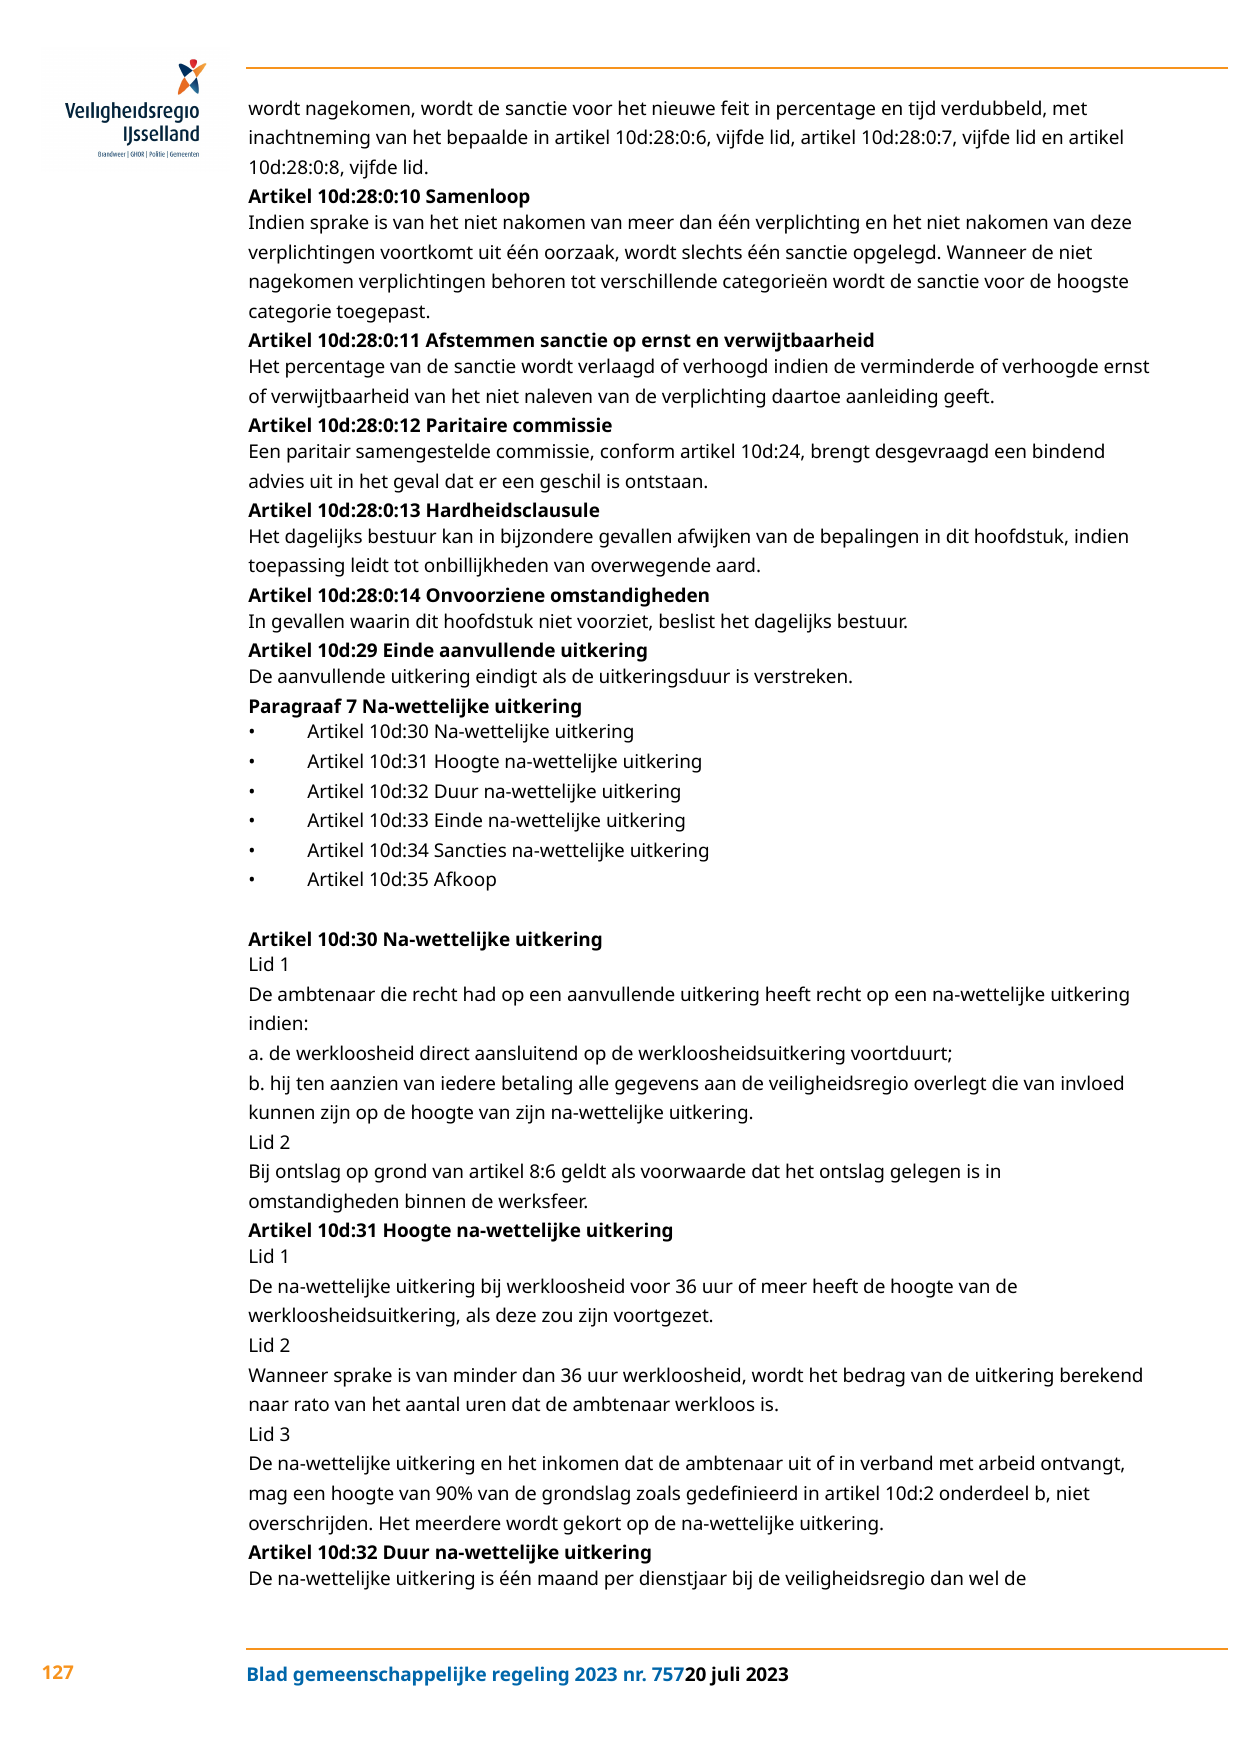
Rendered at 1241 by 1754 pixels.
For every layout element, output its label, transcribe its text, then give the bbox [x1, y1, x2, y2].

text De ambtenaar die recht had op een aanvullende uitkering heeft recht op een na-wettelijke uitkering [248, 981, 1152, 1007]
text a. de werkloosheid direct aansluitend op de werkloosheidsuitkering voortduurt; [248, 1040, 1152, 1066]
text Lid 2 [248, 1332, 1152, 1358]
text Artikel 10d:28:0:10 Samenloop [248, 183, 1152, 209]
text Bij ontslag op grond van artikel 8:6 geldt als voorwaarde dat het ontslag gelegen is in omstandigheden binnen de werksfeer. [248, 1158, 1152, 1214]
text Lid 1 [248, 951, 1152, 977]
list Artikel 10d:34 Sancties na-wettelijke uitkering [248, 837, 1152, 863]
list Artikel 10d:33 Einde na-wettelijke uitkering [248, 807, 1152, 833]
text Een paritair samengestelde commissie, conform artikel 10d:24, brengt desgevraagd een bindend advies uit in het geval dat er een geschil is ontstaan. [248, 438, 1152, 493]
text Het dagelijks bestuur kan in bijzondere gevallen afwijken van de bepalingen in dit hoofdstuk, indien toepassing leidt tot onbillijkheden van overwegende aard. [248, 523, 1152, 578]
list Artikel 10d:32 Duur na-wettelijke uitkering [248, 778, 1152, 803]
text Wanneer sprake is van minder dan 36 uur werkloosheid, wordt het bedrag van de uitkering berekend naar rato van het aantal uren dat de ambtenaar werkloos is. [248, 1362, 1152, 1417]
text Artikel 10d:28:0:12 Paritaire commissie [248, 412, 1152, 438]
text Paragraaf 7 Na-wettelijke uitkering [248, 693, 1152, 719]
text Artikel 10d:28:0:13 Hardheidsclausule [248, 497, 1152, 523]
text Artikel 10d:28:0:14 Onvoorziene omstandigheden [248, 582, 1152, 608]
text Artikel 10d:32 Duur na-wettelijke uitkering [248, 1539, 1152, 1565]
text Het percentage van de sanctie wordt verlaagd of verhoogd indien de verminderde of verhoogde ernst of verwijtbaarheid van het niet naleven van de verplichting daartoe aanleiding geeft. [248, 353, 1152, 409]
text De na-wettelijke uitkering bij werkloosheid voor 36 uur of meer heeft de hoogte van de werkloosheidsuitkering, als deze zou zijn voortgezet. [248, 1273, 1152, 1328]
text Artikel 10d:30 Na-wettelijke uitkering [248, 926, 1152, 951]
text Lid 3 [248, 1421, 1152, 1447]
text Lid 2 [248, 1129, 1152, 1155]
text De na-wettelijke uitkering is één maand per dienstjaar bij de veiligheidsregio dan wel de [248, 1565, 1152, 1591]
text b. hij ten aanzien van iedere betaling alle gegevens aan de veiligheidsregio overlegt die van invloed kunnen zijn op de hoogte van zijn na-wettelijke uitkering. [248, 1070, 1152, 1125]
text In gevallen waarin dit hoofdstuk niet voorziet, beslist het dagelijks bestuur. [248, 608, 1152, 634]
text De na-wettelijke uitkering en het inkomen dat de ambtenaar uit of in verband met arbeid ontvangt, mag een hoogte van 90% van de grondslag zoals gedefinieerd in artikel 10d:2 onderdeel b, niet overschrijden. Het meerdere wordt gekort op de na-wettelijke uitkering. [248, 1451, 1152, 1535]
text Artikel 10d:29 Einde aanvullende uitkering [248, 638, 1152, 663]
picture [41, 47, 231, 172]
text Lid 1 [248, 1243, 1152, 1269]
text De aanvullende uitkering eindigt als de uitkeringsduur is verstreken. [248, 663, 1152, 689]
list Artikel 10d:35 Afkoop [248, 867, 1152, 892]
text Indien sprake is van het niet nakomen van meer dan één verplichting en het niet nakomen van deze verplichtingen voortkomt uit één oorzaak, wordt slechts één sanctie opgelegd. Wanneer de niet nagekomen verplichtingen behoren tot verschillende categorieën wordt de sanctie voor de hoogste categorie toegepast. [248, 209, 1152, 324]
list Artikel 10d:31 Hoogte na-wettelijke uitkering [248, 748, 1152, 774]
text Artikel 10d:28:0:11 Afstemmen sanctie op ernst en verwijtbaarheid [248, 328, 1152, 353]
text indien: [248, 1011, 1152, 1036]
text wordt nagekomen, wordt de sanctie voor het nieuwe feit in percentage en tijd verdubbeld, met inachtneming van het bepaalde in artikel 10d:28:0:6, vijfde lid, artikel 10d:28:0:7, vijfde lid en artikel 10d:28:0:8, vijfde lid. [248, 95, 1152, 180]
text Artikel 10d:31 Hoogte na-wettelijke uitkering [248, 1218, 1152, 1243]
list Artikel 10d:30 Na-wettelijke uitkering [248, 719, 1152, 744]
